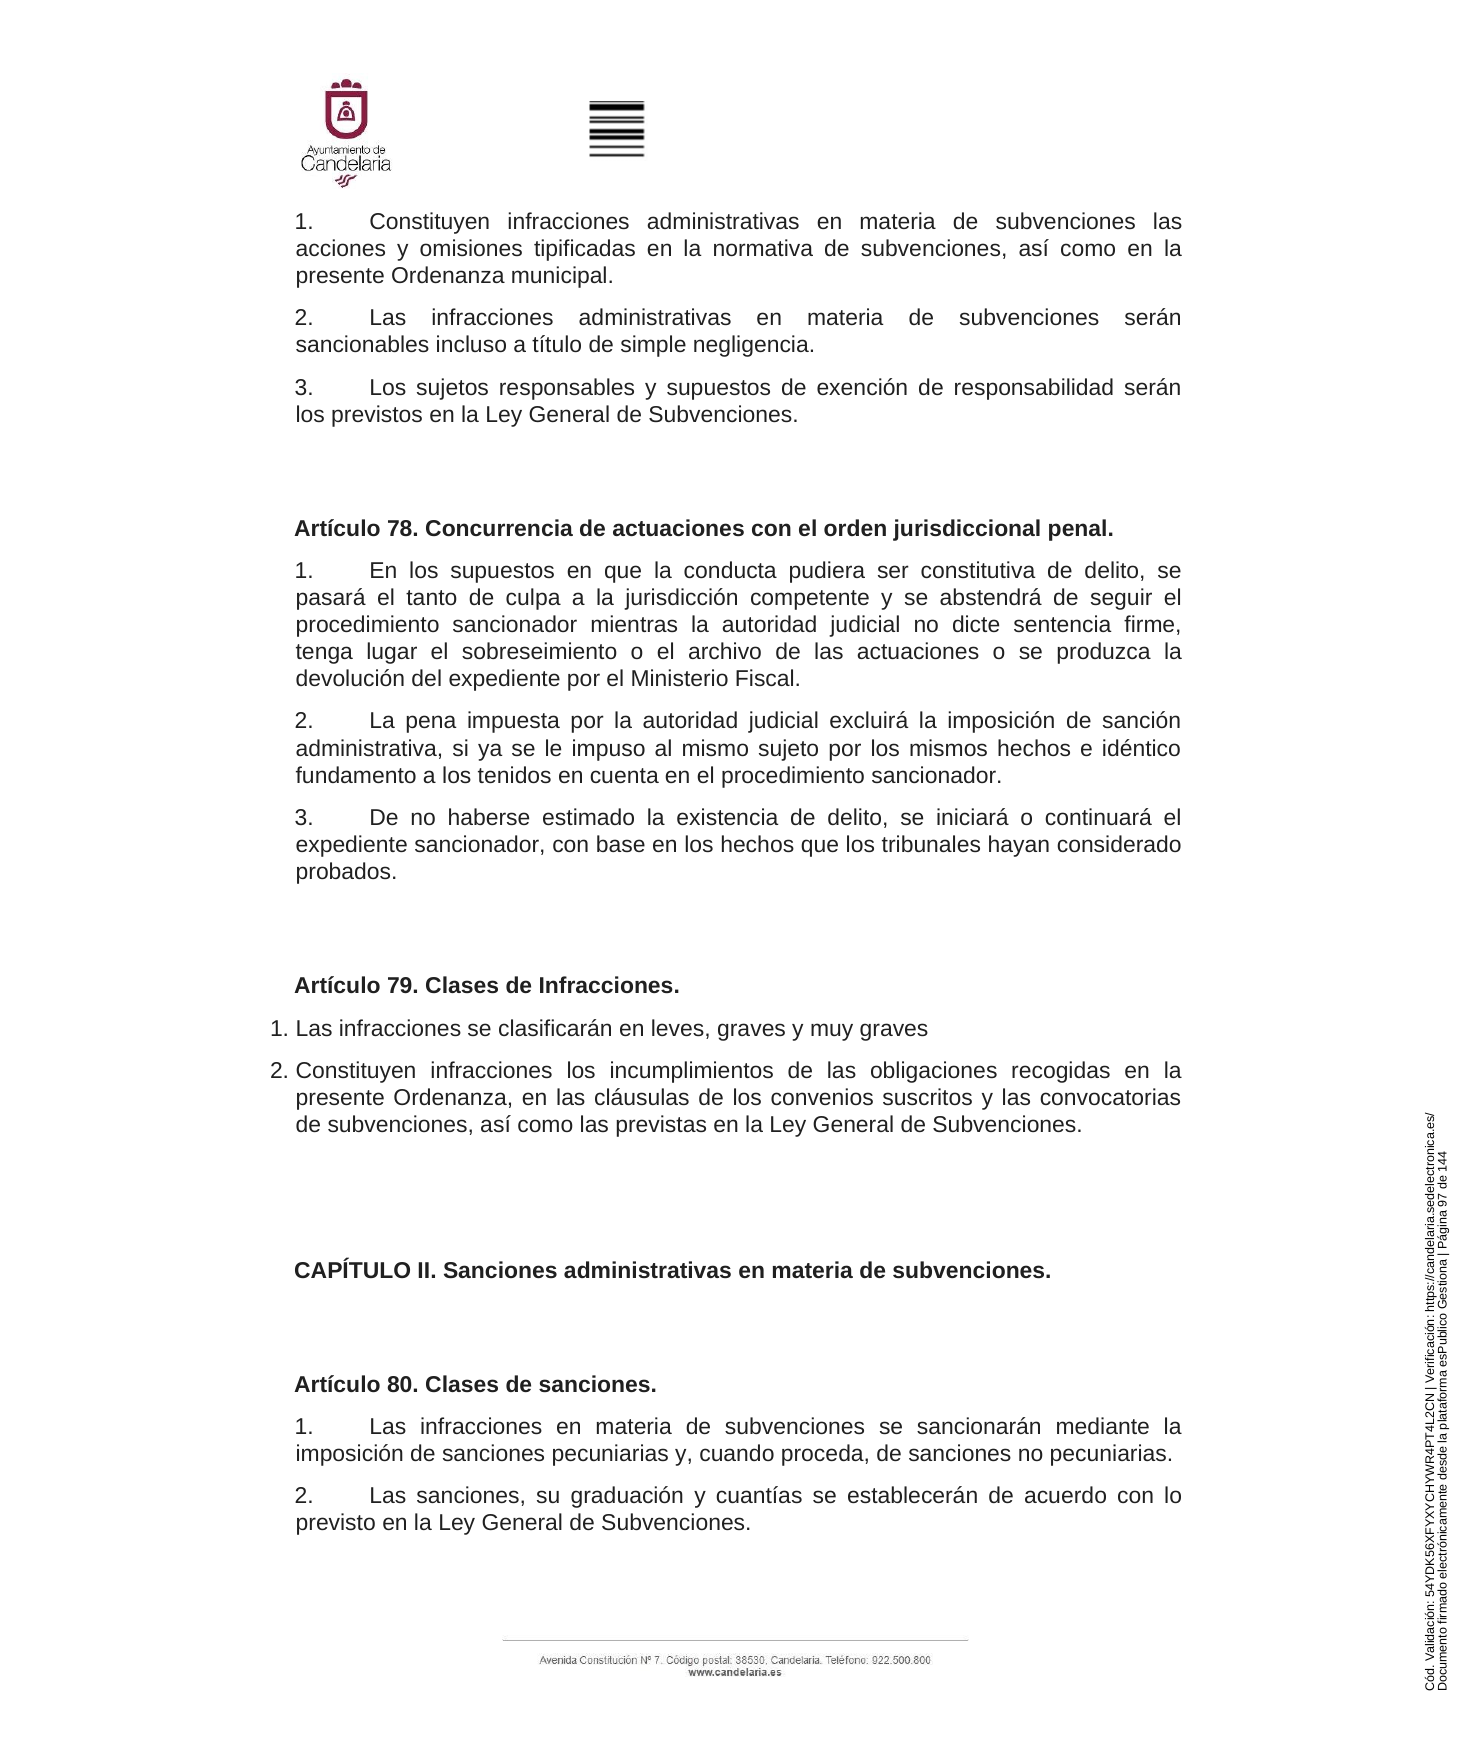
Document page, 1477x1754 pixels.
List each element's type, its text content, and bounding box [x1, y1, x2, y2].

list De no haberse estimado la existencia de delito, se iniciará o continuará el expediente sancionador, con base en los hechos que los tribunales hayan considerado probados. [294, 804, 1182, 884]
list Los sujetos responsables y supuestos de exención de responsabilidad serán los previstos en la Ley General de Subvenciones. [294, 373, 1182, 427]
text Artículo 78. Concurrencia de actuaciones con el orden jurisdiccional penal. [294, 515, 1183, 541]
text CAPÍTULO II. Sanciones administrativas en materia de subvenciones. [294, 1257, 1183, 1283]
text Artículo 80. Clases de sanciones. [294, 1371, 1183, 1397]
text Artículo 79. Clases de Infracciones. [294, 972, 1183, 999]
list Las infracciones administrativas en materia de subvenciones serán sancionables incluso a título de simple negligencia. [294, 304, 1182, 358]
list Las infracciones se clasificarán en leves, graves y muy graves [270, 1014, 1182, 1041]
list En los supuestos en que la conducta pudiera ser constitutiva de delito, se pasará el tanto de culpa a la jurisdicción competente y se abstendrá de seguir el procedimiento sancionador mientras la autoridad judicial no dicte sentencia firme, tenga lugar el sobreseimiento o el archivo de las actuaciones o se produzca la devolución del expediente por el Ministerio Fiscal. [294, 557, 1182, 692]
list Las sanciones, su graduación y cuantías se establecerán de acuerdo con lo previsto en la Ley General de Subvenciones. [294, 1482, 1182, 1536]
list Constituyen infracciones administrativas en materia de subvenciones las acciones y omisiones tipificadas en la normativa de subvenciones, así como en la presente Ordenanza municipal. [294, 208, 1182, 288]
list Las infracciones en materia de subvenciones se sancionarán mediante la imposición de sanciones pecuniarias y, cuando proceda, de sanciones no pecuniarias. [294, 1413, 1182, 1467]
list Constituyen infracciones los incumplimientos de las obligaciones recogidas en la presente Ordenanza, en las cláusulas de los convenios suscritos y las convocatorias de subvenciones, así como las previstas en la Ley General de Subvenciones. [270, 1057, 1182, 1137]
list La pena impuesta por la autoridad judicial excluirá la imposición de sanción administrativa, si ya se le impuso al mismo sujeto por los mismos hechos e idéntico fundamento a los tenidos en cuenta en el procedimiento sancionador. [294, 707, 1182, 788]
